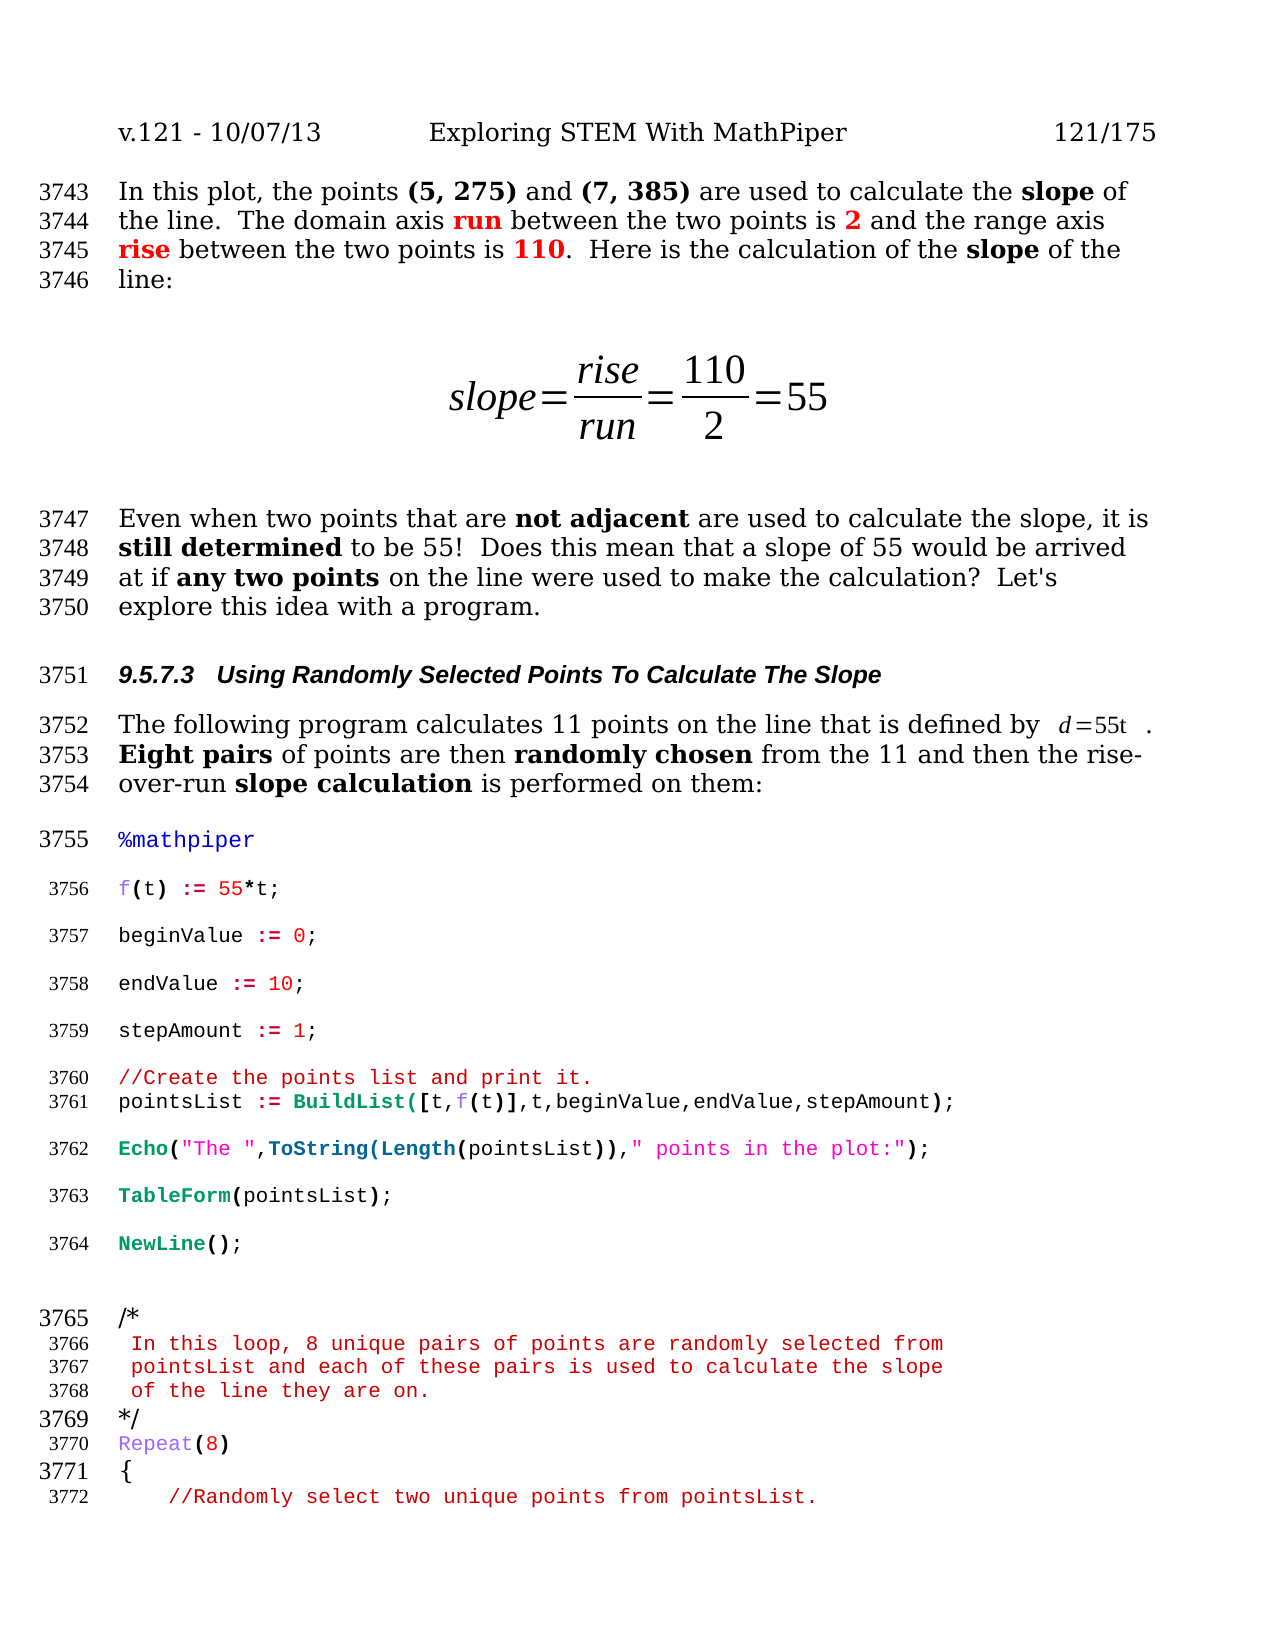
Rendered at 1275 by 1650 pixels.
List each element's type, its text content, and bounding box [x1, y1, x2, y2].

text */ [118, 1404, 1157, 1433]
text stepAmount := 1; [118, 1020, 1157, 1043]
text //Randomly select two unique points from pointsList. [118, 1486, 1157, 1509]
text The following program calculates 11 points on the line that is defined by. Eight pairs of points are then randomly chosen from the 11 and then the rise-over-run slope calculation is performed on them: [118, 710, 1157, 799]
text %mathpiper [118, 828, 1157, 854]
text //Create the points list and print it. [118, 1067, 1157, 1091]
text Even when two points that are not adjacent are used to calculate the slope, it is still determined to be 55! Does this mean that a slope of 55 would be arrived at if any two points on the line were used to make the calculation? Let's explore this idea with a program. [118, 504, 1157, 621]
text Echo("The ",ToString(Length(pointsList))," points in the plot:"); [118, 1138, 1157, 1162]
text TableForm(pointsList); [118, 1185, 1157, 1209]
text Repeat(8) [118, 1433, 1157, 1457]
text /* [118, 1304, 1157, 1333]
text pointsList := BuildList([t,f(t)],t,beginValue,endValue,stepAmount); [118, 1091, 1157, 1114]
text endValue := 10; [118, 973, 1157, 996]
text In this loop, 8 unique pairs of points are randomly selected from [118, 1333, 1157, 1356]
text pointsList and each of these pairs is used to calculate the slope [118, 1356, 1157, 1380]
text beginValue := 0; [118, 925, 1157, 949]
text { [118, 1457, 1157, 1486]
subtitle Using Randomly Selected Points To Calculate The Slope [118, 660, 1157, 689]
text f(t) := 55*t; [118, 878, 1157, 902]
text NewLine(); [118, 1233, 1157, 1256]
text of the line they are on. [118, 1380, 1157, 1404]
text In this plot, the points (5, 275) and (7, 385) are used to calculate the slope of the line. The domain axis run between the two points is 2 and the range axis rise between the two points is 110. Here is the calculation of the slope of the line: [118, 177, 1157, 294]
